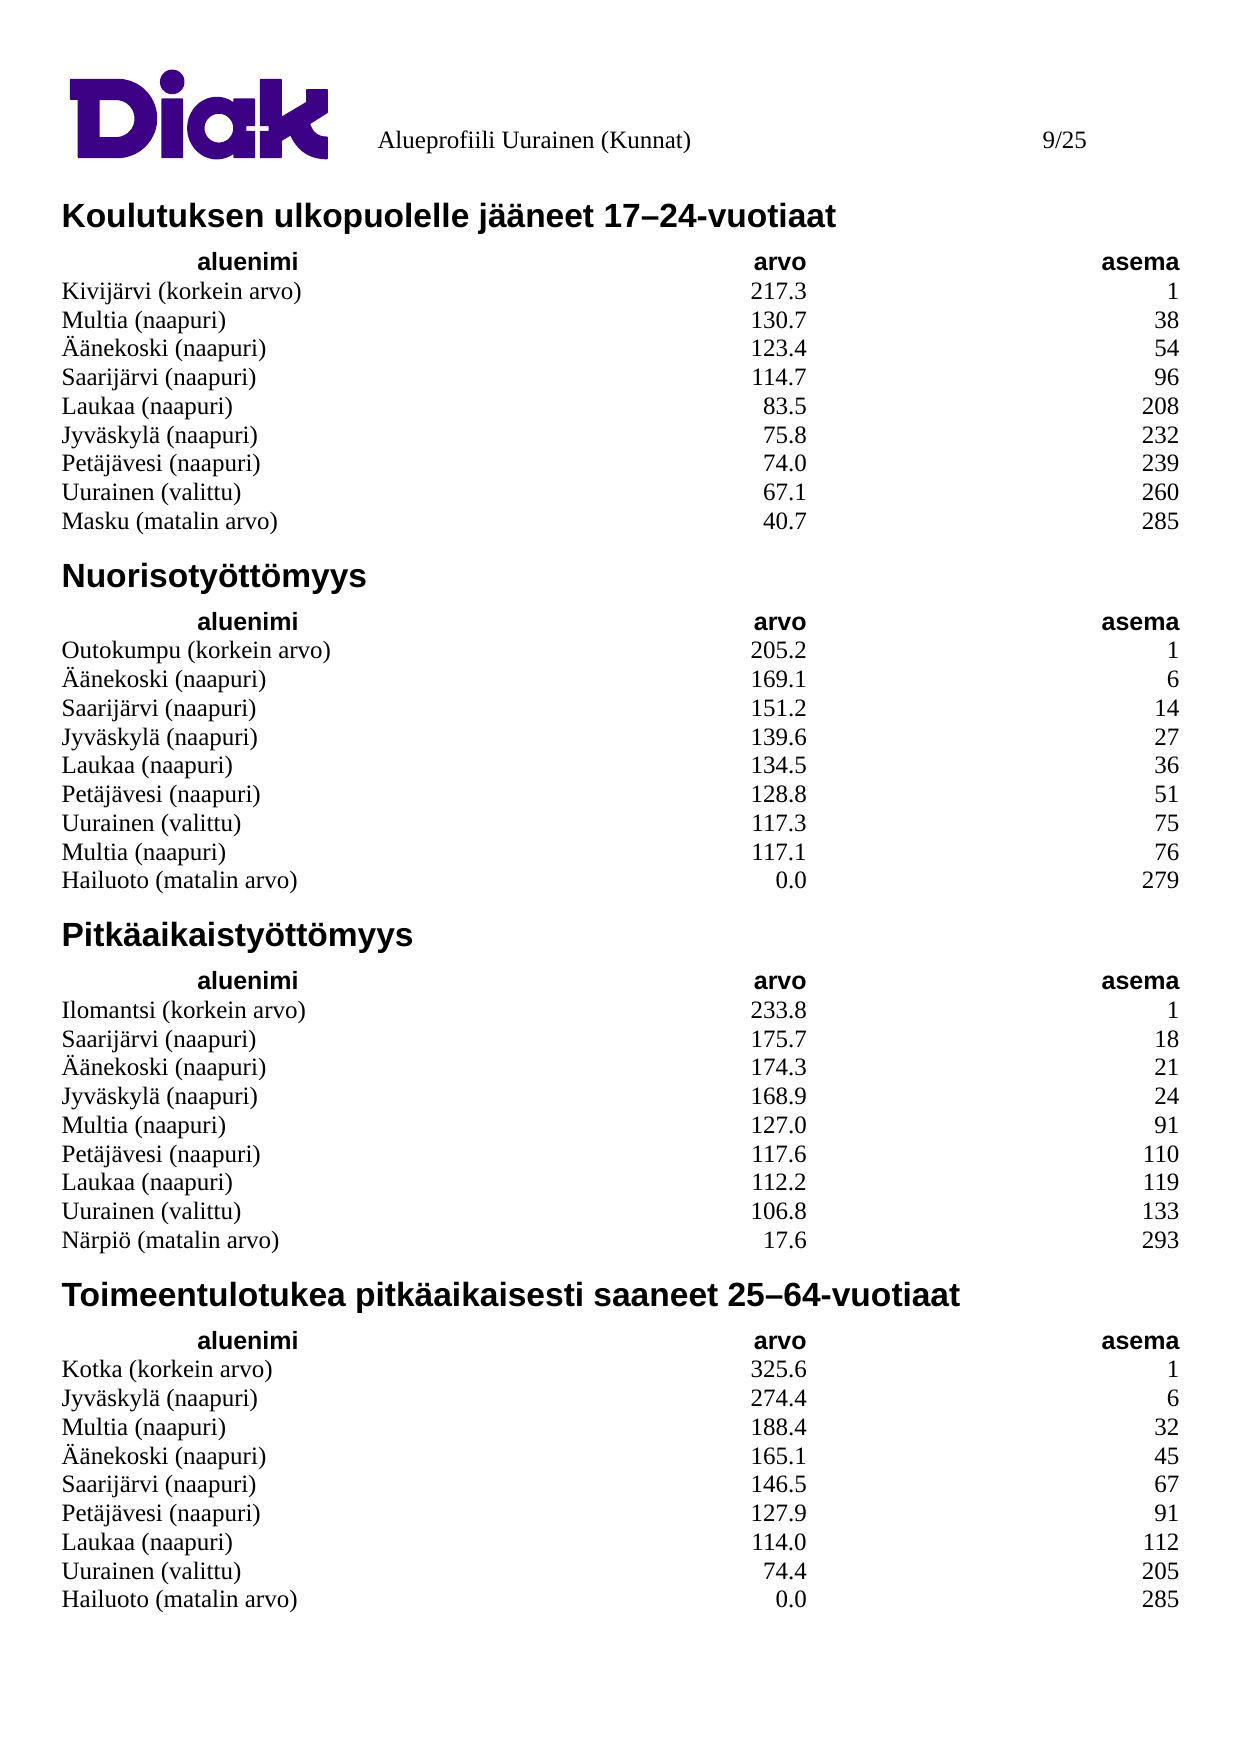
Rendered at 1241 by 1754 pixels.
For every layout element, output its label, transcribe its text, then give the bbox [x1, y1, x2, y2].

table_cell 205 [806, 1556, 1179, 1584]
table_cell 188.4 [434, 1412, 806, 1441]
table_cell 233.8 [434, 995, 806, 1024]
table_cell 205.2 [434, 636, 806, 664]
table_cell 76 [806, 837, 1179, 866]
table_cell 6 [806, 664, 1179, 693]
table_cell 83.5 [434, 391, 806, 420]
table_cell 146.5 [434, 1470, 806, 1498]
table_cell Petäjävesi (naapuri) [61, 449, 434, 477]
table_cell 239 [806, 449, 1179, 477]
table_header asema [806, 607, 1179, 636]
table_cell 74.4 [434, 1556, 806, 1584]
table_cell 325.6 [434, 1355, 806, 1383]
table_cell 128.8 [434, 779, 806, 808]
table_cell 17.6 [434, 1225, 806, 1254]
table_cell Äänekoski (naapuri) [61, 664, 434, 693]
table_cell 114.7 [434, 362, 806, 391]
table_cell 127.0 [434, 1110, 806, 1139]
table_header arvo [434, 607, 806, 636]
table_cell 106.8 [434, 1196, 806, 1225]
table_cell 75 [806, 808, 1179, 837]
table_cell Jyväskylä (naapuri) [61, 722, 434, 751]
table_header arvo [434, 1326, 806, 1354]
table_cell Multia (naapuri) [61, 305, 434, 333]
table_cell Närpiö (matalin arvo) [61, 1225, 434, 1254]
table_cell 32 [806, 1412, 1179, 1441]
table_cell Petäjävesi (naapuri) [61, 1498, 434, 1527]
table_cell 110 [806, 1139, 1179, 1167]
table_cell 38 [806, 305, 1179, 333]
table_cell Petäjävesi (naapuri) [61, 779, 434, 808]
subtitle Nuorisotyöttömyys [61, 556, 1179, 594]
table_cell Uurainen (valittu) [61, 1556, 434, 1584]
table_cell 134.5 [434, 751, 806, 779]
table_cell Saarijärvi (naapuri) [61, 693, 434, 722]
table_cell Jyväskylä (naapuri) [61, 1081, 434, 1110]
table_cell 54 [806, 334, 1179, 362]
table_cell Uurainen (valittu) [61, 1196, 434, 1225]
table_cell 165.1 [434, 1441, 806, 1469]
table_cell Jyväskylä (naapuri) [61, 420, 434, 448]
table_cell Äänekoski (naapuri) [61, 334, 434, 362]
table_cell 0.0 [434, 1585, 806, 1613]
table_cell Multia (naapuri) [61, 1110, 434, 1139]
table_cell Hailuoto (matalin arvo) [61, 866, 434, 894]
table_cell 151.2 [434, 693, 806, 722]
table_cell Kivijärvi (korkein arvo) [61, 276, 434, 305]
table_header aluenimi [61, 1326, 434, 1354]
table_cell 1 [806, 995, 1179, 1024]
table_cell 1 [806, 1355, 1179, 1383]
table_header arvo [434, 966, 806, 995]
table_cell 6 [806, 1383, 1179, 1412]
table_cell Uurainen (valittu) [61, 808, 434, 837]
table_cell 91 [806, 1498, 1179, 1527]
table_cell 285 [806, 506, 1179, 535]
table_cell 127.9 [434, 1498, 806, 1527]
table_cell Jyväskylä (naapuri) [61, 1383, 434, 1412]
table_cell 27 [806, 722, 1179, 751]
table_cell 75.8 [434, 420, 806, 448]
table_header asema [806, 247, 1179, 276]
table_cell Outokumpu (korkein arvo) [61, 636, 434, 664]
table_cell 274.4 [434, 1383, 806, 1412]
table_cell 175.7 [434, 1024, 806, 1052]
table_cell Äänekoski (naapuri) [61, 1053, 434, 1081]
table_cell Kotka (korkein arvo) [61, 1355, 434, 1383]
table_cell Saarijärvi (naapuri) [61, 362, 434, 391]
subtitle Toimeentulotukea pitkäaikaisesti saaneet 25–64-vuotiaat [61, 1274, 1179, 1313]
table_cell 260 [806, 477, 1179, 506]
table_cell 130.7 [434, 305, 806, 333]
table_cell 1 [806, 636, 1179, 664]
table_cell 133 [806, 1196, 1179, 1225]
table_cell 208 [806, 391, 1179, 420]
table_header asema [806, 966, 1179, 995]
table_cell 293 [806, 1225, 1179, 1254]
table_cell 0.0 [434, 866, 806, 894]
table_cell 123.4 [434, 334, 806, 362]
table_cell Ilomantsi (korkein arvo) [61, 995, 434, 1024]
table_cell 45 [806, 1441, 1179, 1469]
table_cell 21 [806, 1053, 1179, 1081]
table_cell Äänekoski (naapuri) [61, 1441, 434, 1469]
table_cell 18 [806, 1024, 1179, 1052]
table_header aluenimi [61, 607, 434, 636]
table_header aluenimi [61, 247, 434, 276]
table_cell Uurainen (valittu) [61, 477, 434, 506]
table_cell 117.1 [434, 837, 806, 866]
table_header arvo [434, 247, 806, 276]
table_cell Laukaa (naapuri) [61, 751, 434, 779]
table_cell Petäjävesi (naapuri) [61, 1139, 434, 1167]
subtitle Pitkäaikaistyöttömyys [61, 915, 1179, 954]
table_cell 285 [806, 1585, 1179, 1613]
table_cell 168.9 [434, 1081, 806, 1110]
table_cell 67 [806, 1470, 1179, 1498]
table_cell 279 [806, 866, 1179, 894]
table_cell 169.1 [434, 664, 806, 693]
table_cell 139.6 [434, 722, 806, 751]
table_cell Masku (matalin arvo) [61, 506, 434, 535]
table_cell 114.0 [434, 1527, 806, 1556]
table_cell Laukaa (naapuri) [61, 391, 434, 420]
table_cell Laukaa (naapuri) [61, 1527, 434, 1556]
table_cell 36 [806, 751, 1179, 779]
table_cell 119 [806, 1168, 1179, 1196]
table_cell 117.6 [434, 1139, 806, 1167]
table_header aluenimi [61, 966, 434, 995]
table_cell 174.3 [434, 1053, 806, 1081]
table_cell 74.0 [434, 449, 806, 477]
table_cell 96 [806, 362, 1179, 391]
table_cell Laukaa (naapuri) [61, 1168, 434, 1196]
table_cell 112 [806, 1527, 1179, 1556]
table_cell 40.7 [434, 506, 806, 535]
table_header asema [806, 1326, 1179, 1354]
table_cell 232 [806, 420, 1179, 448]
table_cell 51 [806, 779, 1179, 808]
table_cell 1 [806, 276, 1179, 305]
table_cell 117.3 [434, 808, 806, 837]
table_cell Hailuoto (matalin arvo) [61, 1585, 434, 1613]
table_cell 67.1 [434, 477, 806, 506]
table_cell Multia (naapuri) [61, 1412, 434, 1441]
table_cell 112.2 [434, 1168, 806, 1196]
table_cell Saarijärvi (naapuri) [61, 1470, 434, 1498]
table_cell Saarijärvi (naapuri) [61, 1024, 434, 1052]
table_cell 24 [806, 1081, 1179, 1110]
table_cell 14 [806, 693, 1179, 722]
table_cell 91 [806, 1110, 1179, 1139]
subtitle Koulutuksen ulkopuolelle jääneet 17–24-vuotiaat [61, 196, 1179, 235]
table_cell 217.3 [434, 276, 806, 305]
table_cell Multia (naapuri) [61, 837, 434, 866]
